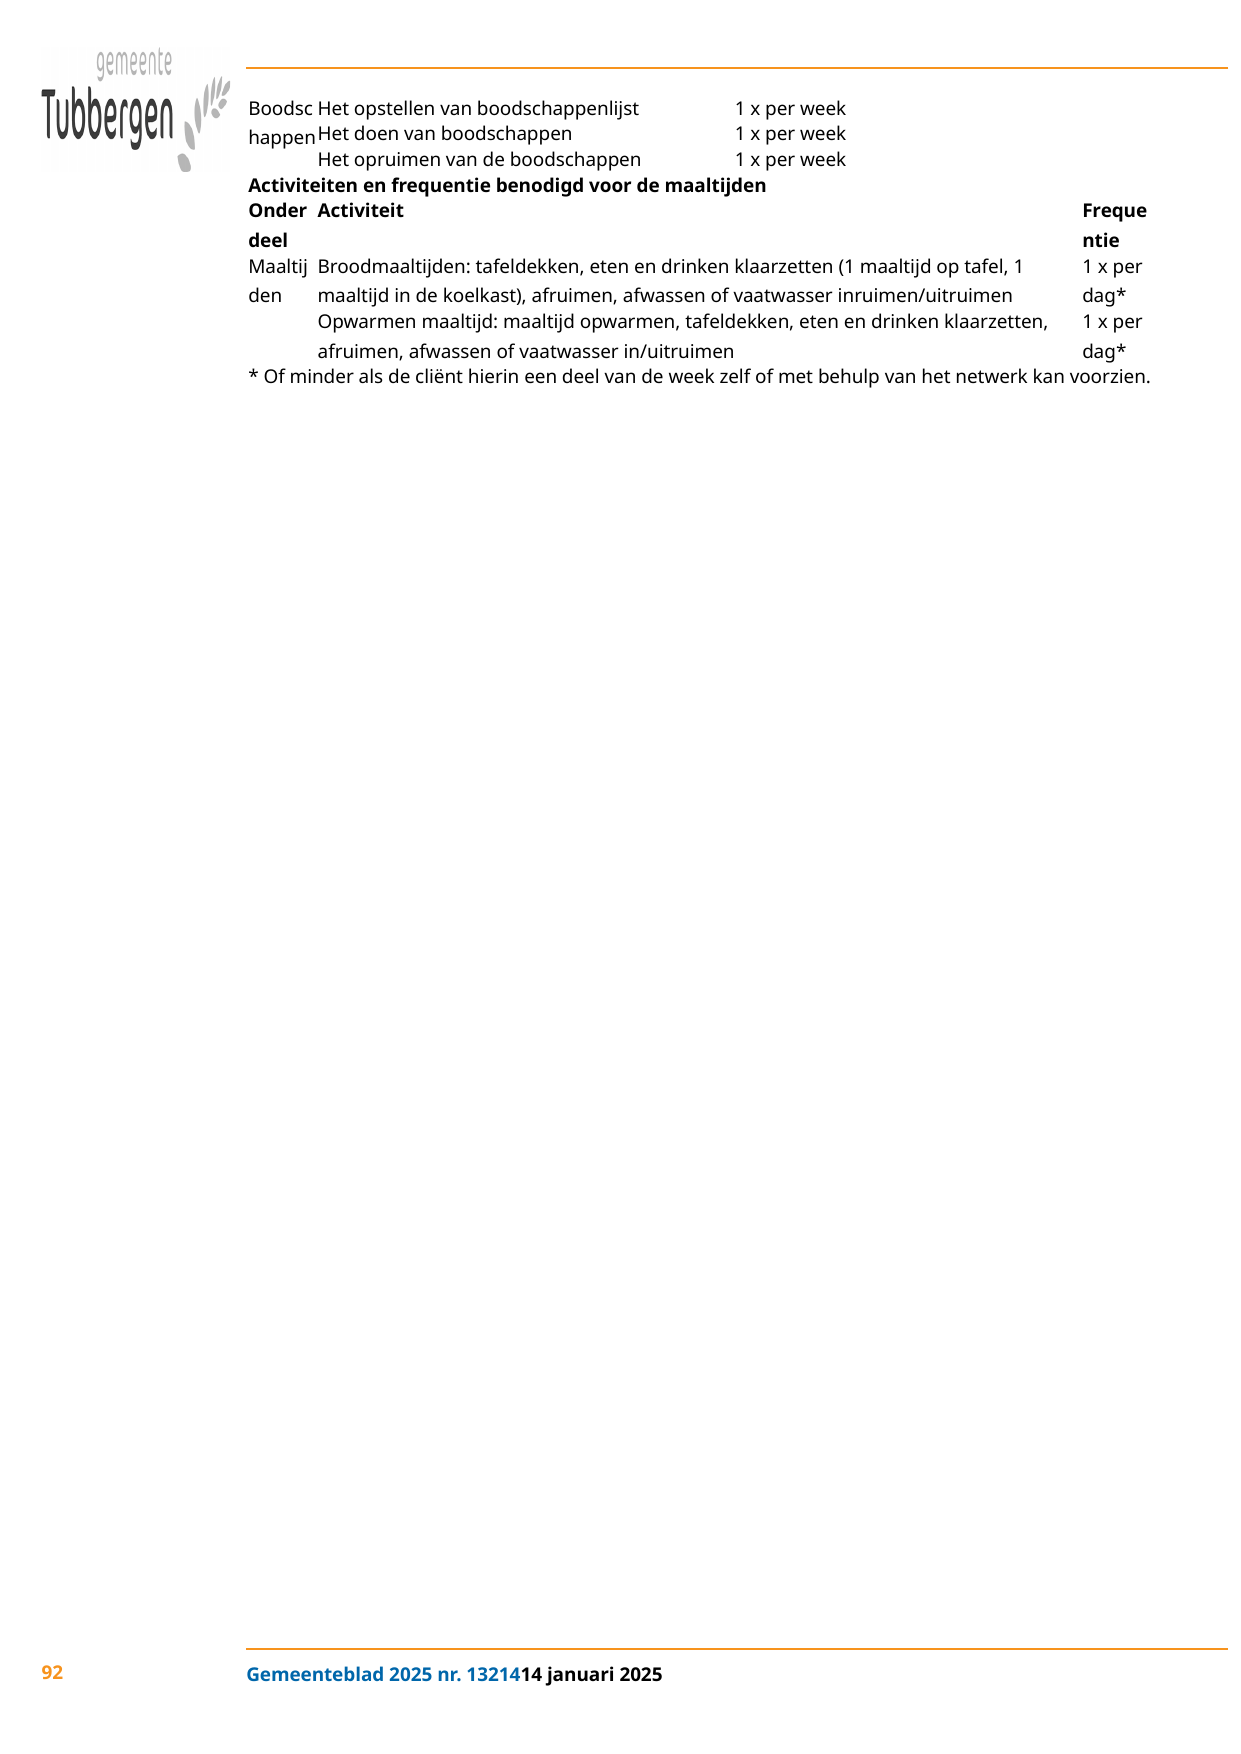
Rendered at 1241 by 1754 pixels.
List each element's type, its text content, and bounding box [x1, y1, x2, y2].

table_cell 1 x per dag* [1082, 253, 1152, 308]
table_cell Het opruimen van de boodschappen [318, 146, 734, 172]
table_cell 1 x per week [735, 146, 1152, 172]
table_cell Maaltijden [248, 253, 317, 364]
table_cell * Of minder als de cliënt hierin een deel van de week zelf of met behulp van het netwerk kan voorzien. [248, 364, 1152, 389]
table_cell Boodschappen [248, 95, 317, 172]
table_cell Frequentie [1082, 198, 1152, 253]
table_cell Opwarmen maaltijd: maaltijd opwarmen, tafeldekken, eten en drinken klaarzetten, afruimen, afwassen of vaatwasser in/uitruimen [318, 308, 1082, 364]
picture [41, 47, 231, 172]
table_cell Activiteit [318, 198, 1082, 253]
table_cell 1 x per week [735, 121, 1152, 146]
table_cell Broodmaaltijden: tafeldekken, eten en drinken klaarzetten (1 maaltijd op tafel, 1 maaltijd in de koelkast), afruimen, afwassen of vaatwasser inruimen/uitruimen [318, 253, 1082, 308]
table_cell Het opstellen van boodschappenlijst [318, 95, 734, 121]
table_cell Activiteiten en frequentie benodigd voor de maaltijden [248, 172, 1152, 198]
table_cell 1 x per week [735, 95, 1152, 121]
table_cell 1 x per dag* [1082, 308, 1152, 364]
table_cell Het doen van boodschappen [318, 121, 734, 146]
table_cell Onderdeel [248, 198, 317, 253]
